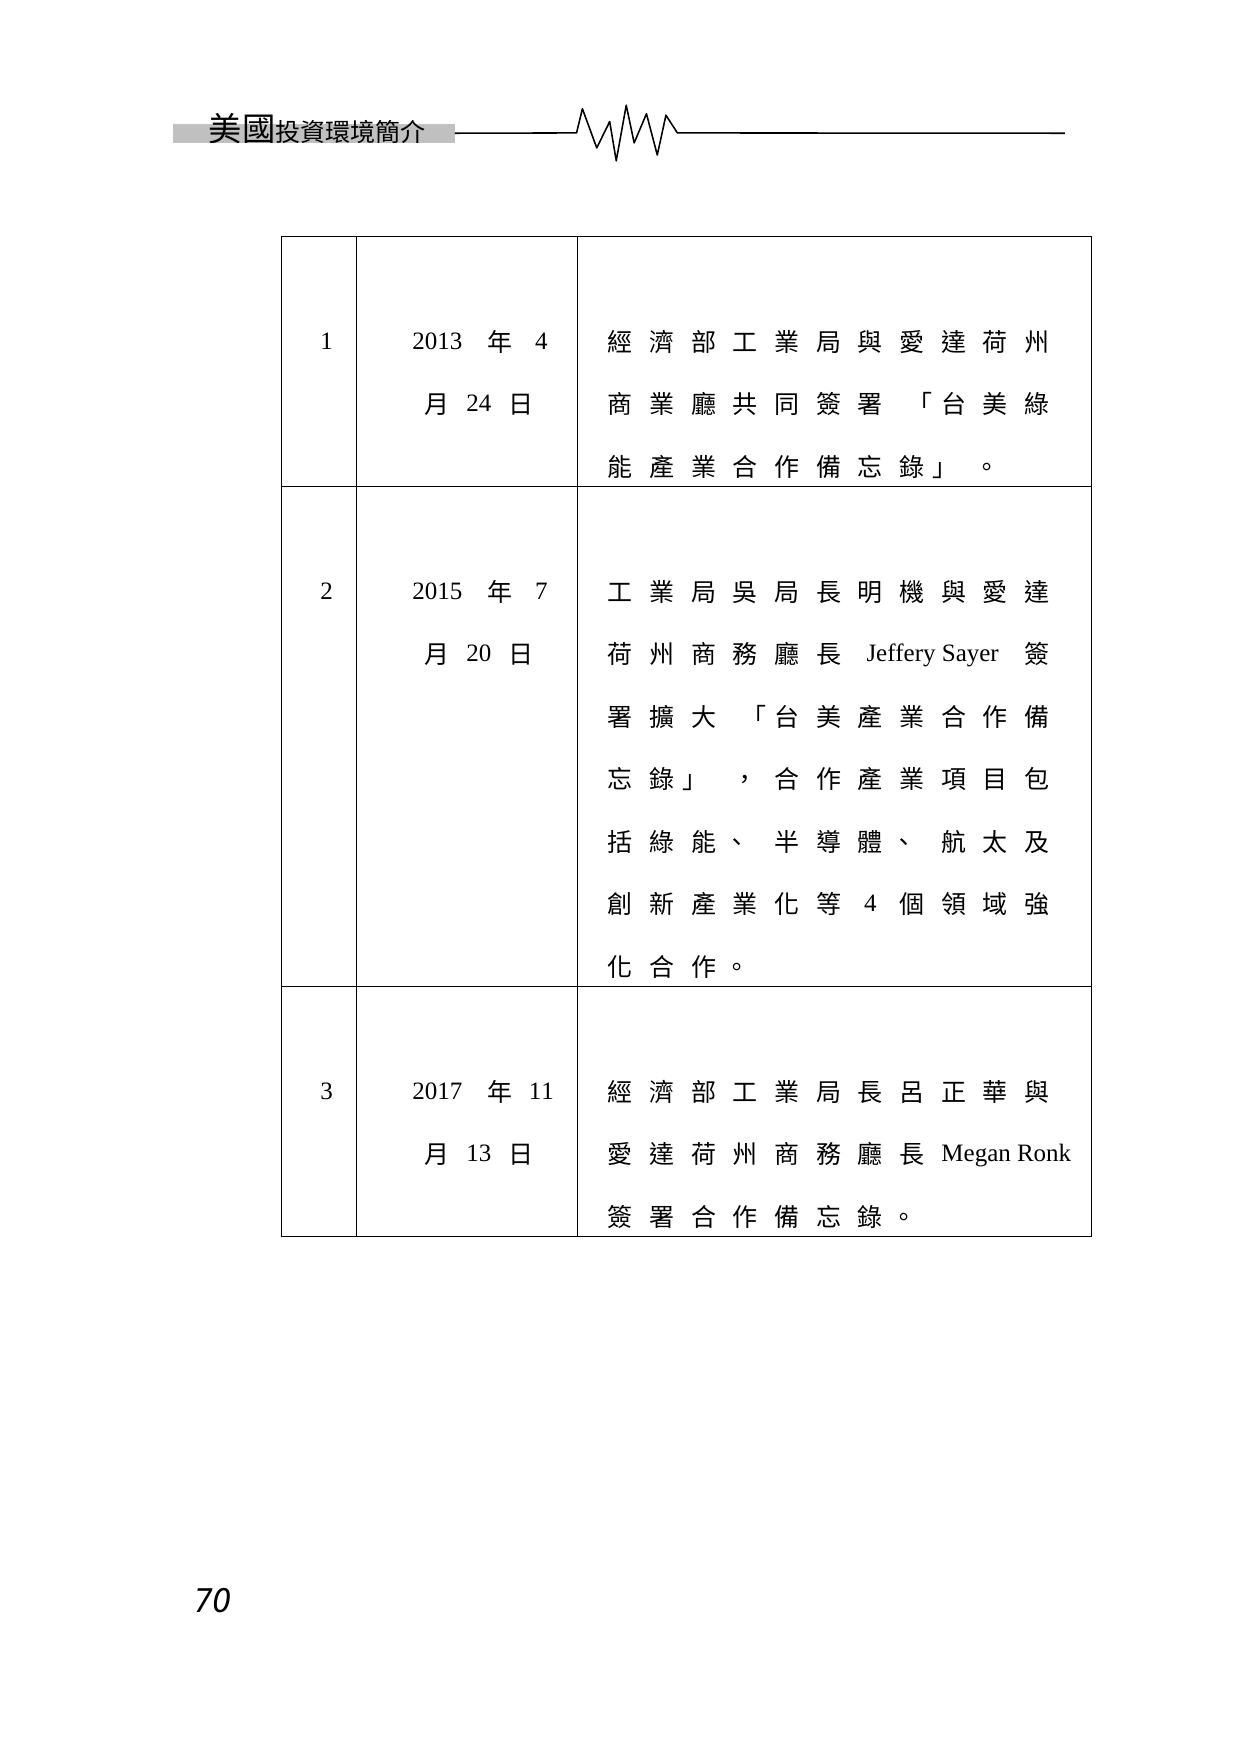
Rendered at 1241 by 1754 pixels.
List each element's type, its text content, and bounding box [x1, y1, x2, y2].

table_cell 1 [282, 237, 356, 486]
table_cell 工業局吳局長明機與愛達荷州商務廳長Jeffery Sayer簽署擴大「台美產業合作備忘錄」，合作產業項目包括綠能、半導體、航太及創新產業化等4個領域強化合作。 [578, 487, 1091, 986]
table_cell 經濟部工業局與愛達荷州商業廳共同簽署「台美綠能產業合作備忘錄」。 [578, 237, 1091, 486]
table_cell 2 [282, 487, 356, 986]
table_cell 經濟部工業局長呂正華與愛達荷州商務廳長Megan Ronk簽署合作備忘錄。 [578, 987, 1091, 1236]
table_cell 3 [282, 987, 356, 1236]
table_cell 2017年11月13日 [357, 987, 577, 1236]
table_cell 2013年4月24日 [357, 237, 577, 486]
table_cell 2015年7月20日 [357, 487, 577, 986]
